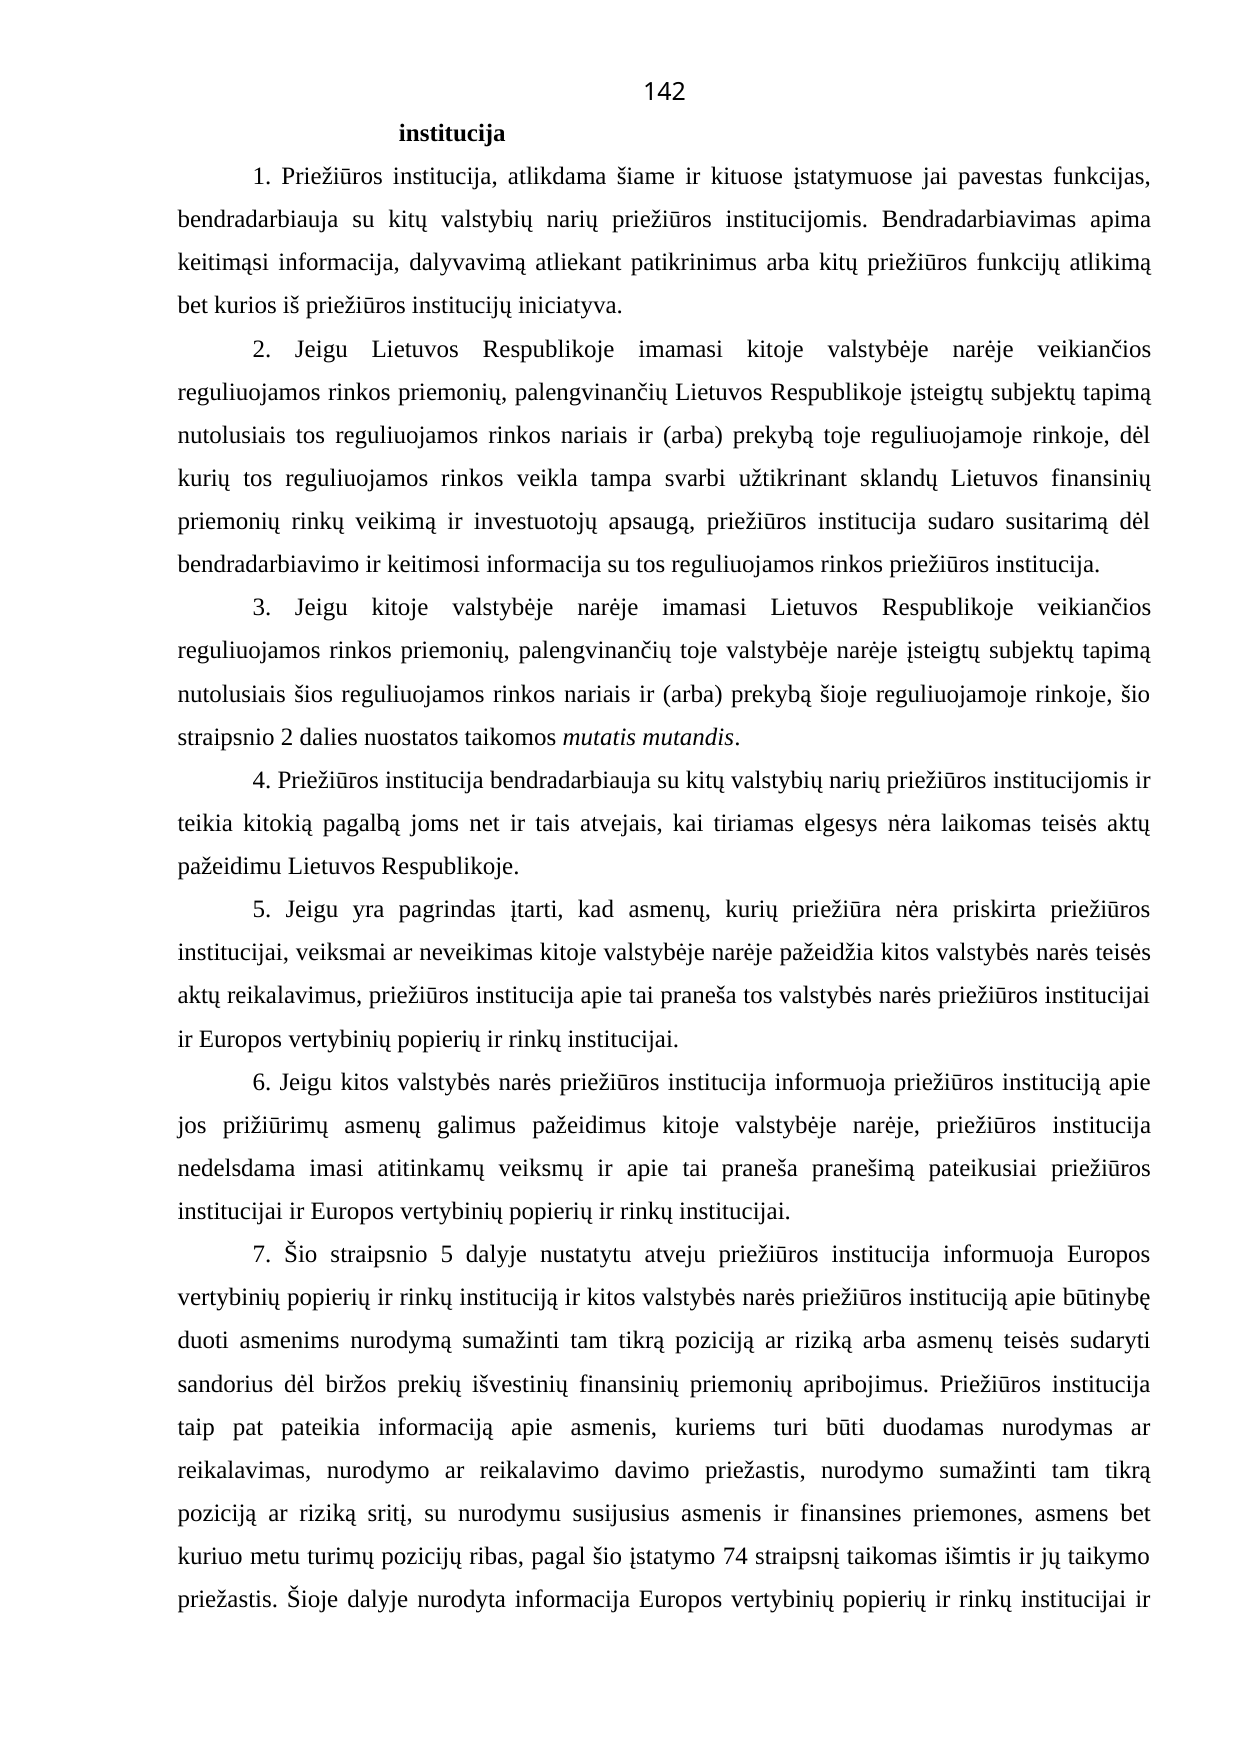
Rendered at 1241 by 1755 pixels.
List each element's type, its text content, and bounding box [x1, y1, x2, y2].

text 7. Šio straipsnio 5 dalyje nustatytu atveju priežiūros institucija informuoja Europos vertybinių popierių ir rinkų instituciją ir kitos valstybės narės priežiūros instituciją apie būtinybę duoti asmenims nurodymą sumažinti tam tikrą poziciją ar riziką arba asmenų teisės sudaryti sandorius dėl biržos prekių išvestinių finansinių priemonių apribojimus. Priežiūros institucija taip pat pateikia informaciją apie asmenis, kuriems turi būti duodamas nurodymas ar reikalavimas, nurodymo ar reikalavimo davimo priežastis, nurodymo sumažinti tam tikrą poziciją ar riziką sritį, su nurodymu susijusius asmenis ir finansines priemones, asmens bet kuriuo metu turimų pozicijų ribas, pagal šio įstatymo 74 straipsnį taikomas išimtis ir jų taikymo priežastis. Šioje dalyje nurodyta informacija Europos vertybinių popierių ir rinkų institucijai ir [177, 1239, 1152, 1613]
text institucija [252, 118, 1152, 147]
text 5. Jeigu yra pagrindas įtarti, kad asmenų, kurių priežiūra nėra priskirta priežiūros institucijai, veiksmai ar neveikimas kitoje valstybėje narėje pažeidžia kitos valstybės narės teisės aktų reikalavimus, priežiūros institucija apie tai praneša tos valstybės narės priežiūros institucijai ir Europos vertybinių popierių ir rinkų institucijai. [177, 894, 1152, 1052]
text 4. Priežiūros institucija bendradarbiauja su kitų valstybių narių priežiūros institucijomis ir teikia kitokią pagalbą joms net ir tais atvejais, kai tiriamas elgesys nėra laikomas teisės aktų pažeidimu Lietuvos Respublikoje. [177, 765, 1152, 880]
text 3. Jeigu kitoje valstybėje narėje imamasi Lietuvos Respublikoje veikiančios reguliuojamos rinkos priemonių, palengvinančių toje valstybėje narėje įsteigtų subjektų tapimą nutolusiais šios reguliuojamos rinkos nariais ir (arba) prekybą šioje reguliuojamoje rinkoje, šio straipsnio 2 dalies nuostatos taikomos mutatis mutandis. [177, 592, 1152, 751]
text 6. Jeigu kitos valstybės narės priežiūros institucija informuoja priežiūros instituciją apie jos prižiūrimų asmenų galimus pažeidimus kitoje valstybėje narėje, priežiūros institucija nedelsdama imasi atitinkamų veiksmų ir apie tai praneša pranešimą pateikusiai priežiūros institucijai ir Europos vertybinių popierių ir rinkų institucijai. [177, 1067, 1152, 1225]
text 1. Priežiūros institucija, atlikdama šiame ir kituose įstatymuose jai pavestas funkcijas, bendradarbiauja su kitų valstybių narių priežiūros institucijomis. Bendradarbiavimas apima keitimąsi informacija, dalyvavimą atliekant patikrinimus arba kitų priežiūros funkcijų atlikimą bet kurios iš priežiūros institucijų iniciatyva. [177, 161, 1152, 319]
text 2. Jeigu Lietuvos Respublikoje imamasi kitoje valstybėje narėje veikiančios reguliuojamos rinkos priemonių, palengvinančių Lietuvos Respublikoje įsteigtų subjektų tapimą nutolusiais tos reguliuojamos rinkos nariais ir (arba) prekybą toje reguliuojamoje rinkoje, dėl kurių tos reguliuojamos rinkos veikla tampa svarbi užtikrinant sklandų Lietuvos finansinių priemonių rinkų veikimą ir investuotojų apsaugą, priežiūros institucija sudaro susitarimą dėl bendradarbiavimo ir keitimosi informacija su tos reguliuojamos rinkos priežiūros institucija. [177, 334, 1152, 578]
